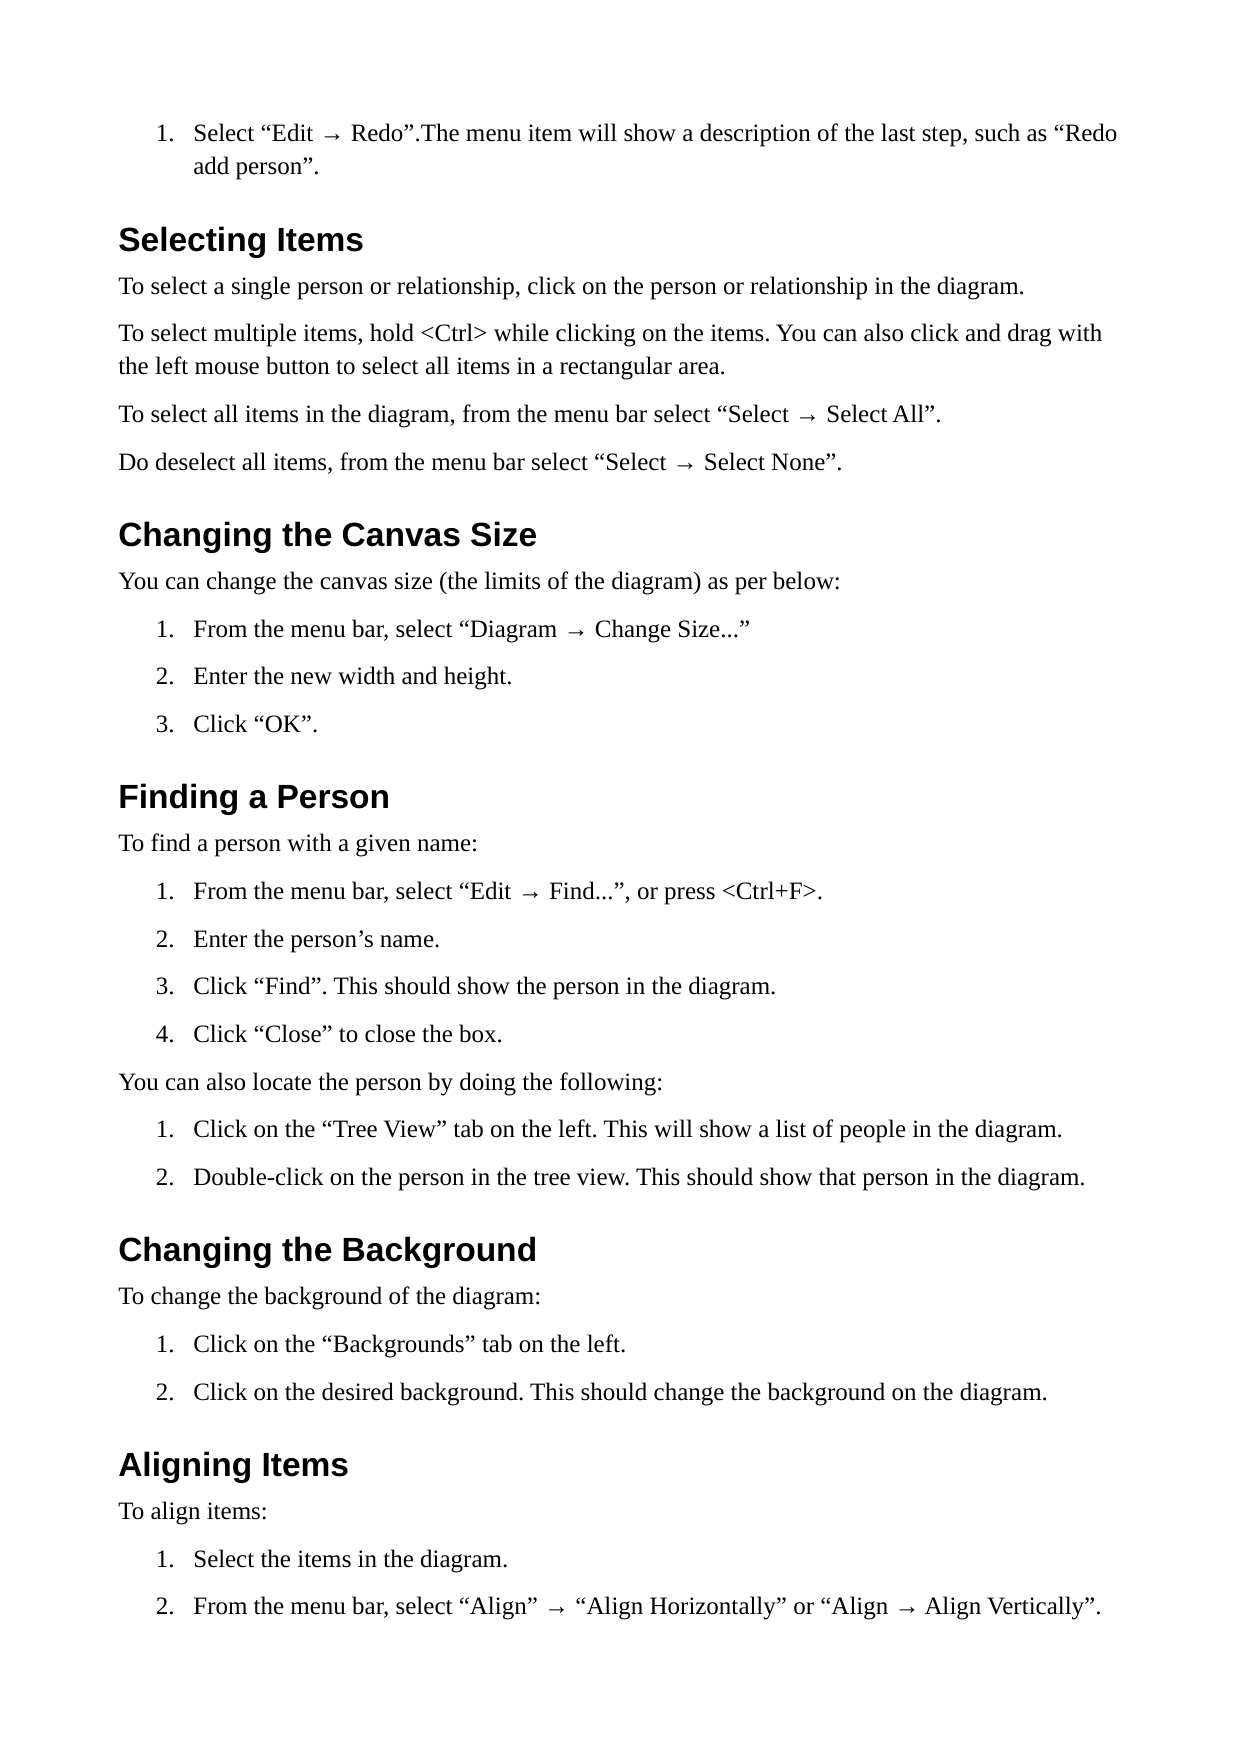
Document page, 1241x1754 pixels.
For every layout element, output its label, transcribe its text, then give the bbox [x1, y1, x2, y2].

list From the menu bar, select “Edit → Find...”, or press <Ctrl+F>. [156, 876, 1122, 905]
text You can also locate the person by doing the following: [118, 1067, 1122, 1095]
list Click on the “Tree View” tab on the left. This will show a list of people in the diagram. [156, 1114, 1122, 1143]
list From the menu bar, select “Diagram → Change Size...” [156, 614, 1122, 642]
subtitle Finding a Person [118, 777, 1122, 816]
subtitle Changing the Canvas Size [118, 515, 1122, 554]
list Enter the new width and height. [156, 661, 1122, 690]
text Do deselect all items, from the menu bar select “Select → Select None”. [118, 447, 1122, 475]
subtitle Aligning Items [118, 1445, 1122, 1484]
list Enter the person’s name. [156, 924, 1122, 952]
text To find a person with a given name: [118, 828, 1122, 857]
list Select the items in the diagram. [156, 1544, 1122, 1572]
list Click “Find”. This should show the person in the diagram. [156, 971, 1122, 1000]
text To select all items in the diagram, from the menu bar select “Select → Select All”. [118, 399, 1122, 428]
list Click on the “Backgrounds” tab on the left. [156, 1329, 1122, 1358]
text To change the background of the diagram: [118, 1281, 1122, 1310]
list Click on the desired background. This should change the background on the diagram. [156, 1377, 1122, 1405]
list Double-click on the person in the tree view. This should show that person in the diagram. [156, 1162, 1122, 1191]
list Select “Edit → Redo”.The menu item will show a description of the last step, such as “Redo add person”. [156, 118, 1122, 180]
text You can change the canvas size (the limits of the diagram) as per below: [118, 566, 1122, 595]
text To align items: [118, 1496, 1122, 1525]
subtitle Changing the Background [118, 1230, 1122, 1269]
list From the menu bar, select “Align” → “Align Horizontally” or “Align → Align Vertically”. [156, 1591, 1122, 1620]
text To select a single person or relationship, click on the person or relationship in the diagram. [118, 271, 1122, 299]
text To select multiple items, hold <Ctrl> while clicking on the items. You can also click and drag with the left mouse button to select all items in a rectangular area. [118, 318, 1122, 380]
list Click “OK”. [156, 709, 1122, 738]
subtitle Selecting Items [118, 219, 1122, 258]
list Click “Close” to close the box. [156, 1019, 1122, 1048]
